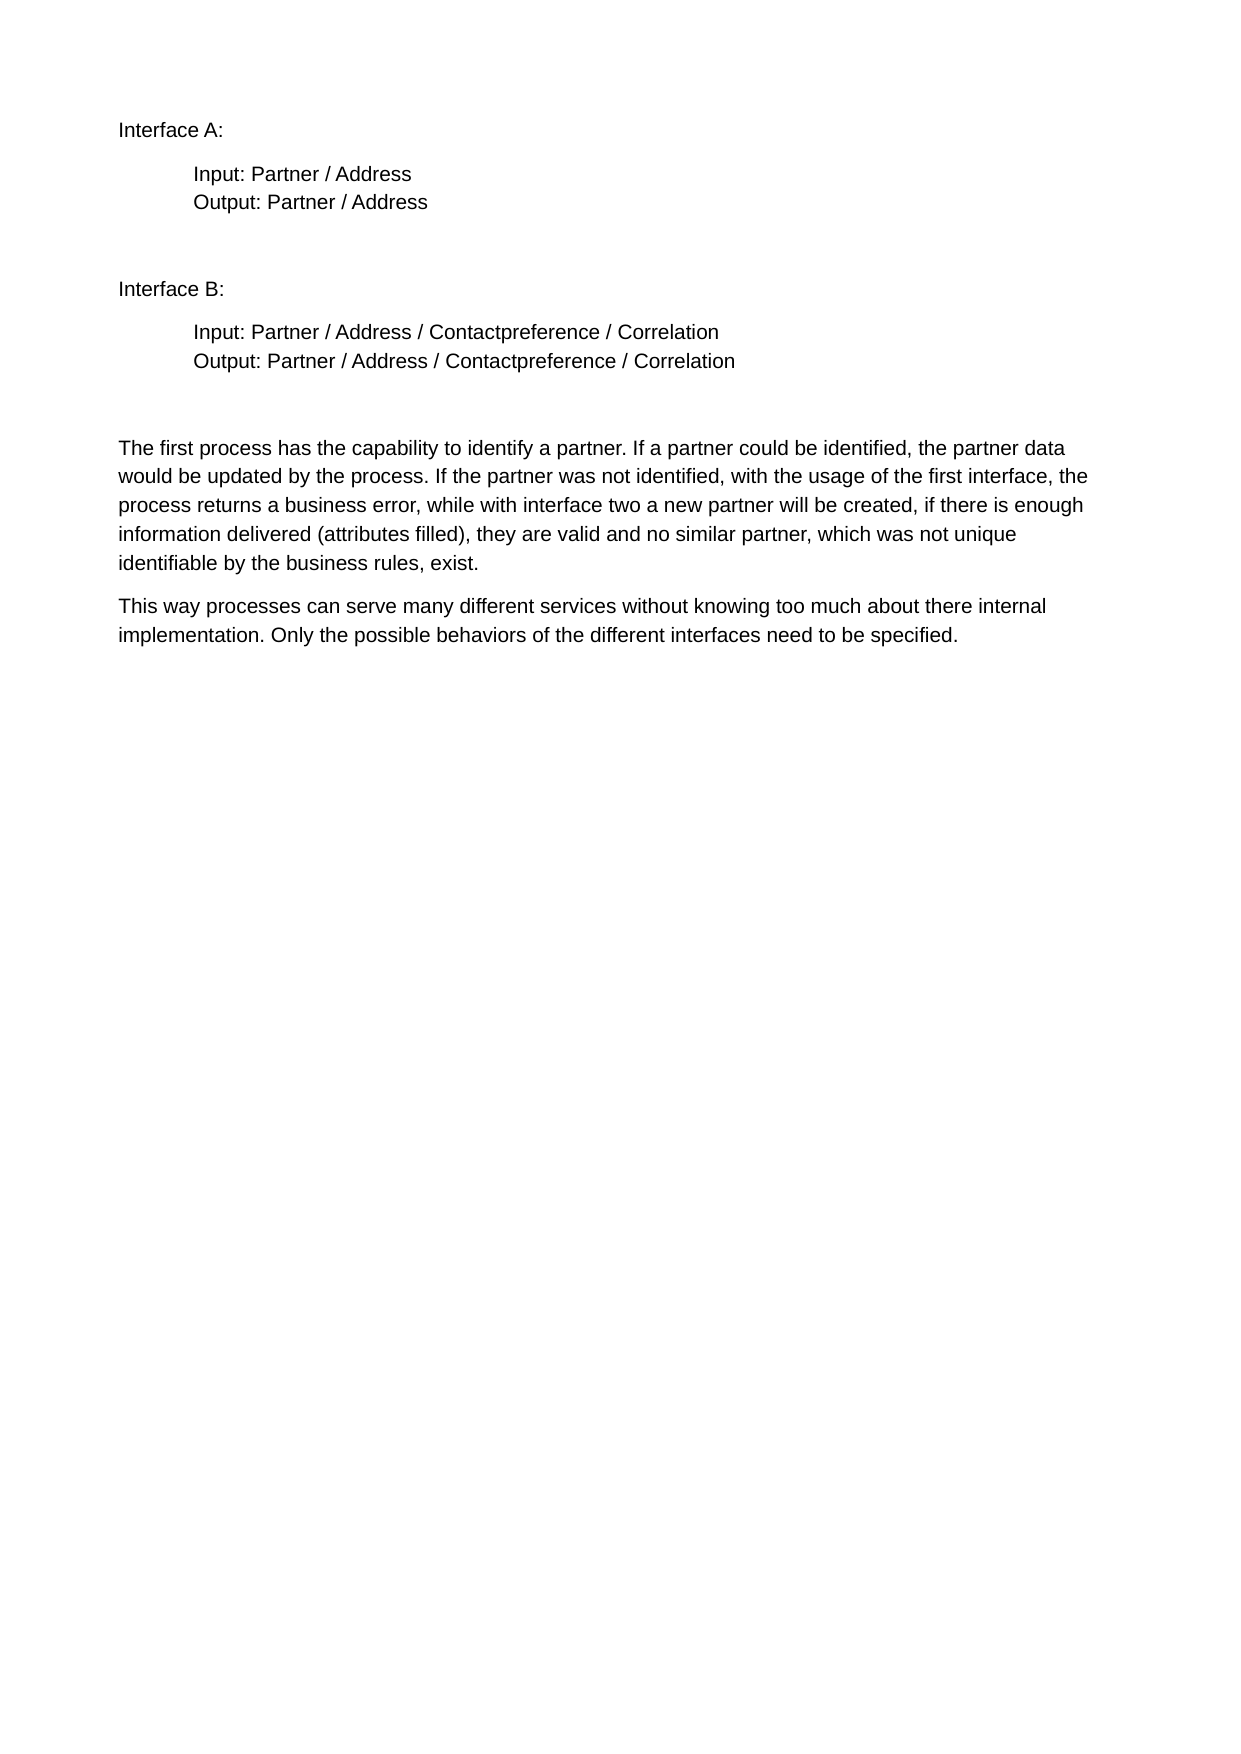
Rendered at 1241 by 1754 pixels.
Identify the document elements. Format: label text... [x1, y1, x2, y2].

text Output: Partner / Address / Contactpreference / Correlation [118, 349, 1122, 373]
text Input: Partner / Address / Contactpreference / Correlation [118, 320, 1122, 344]
text The first process has the capability to identify a partner. If a partner could be identified, the partner data would be updated by the process. If the partner was not identified, with the usage of the first interface, the process returns a business error, while with interface two a new partner will be created, if there is enough information delivered (attributes filled), they are valid and no similar partner, which was not unique identifiable by the business rules, exist. [118, 436, 1122, 574]
text This way processes can serve many different services without knowing too much about there internal implementation. Only the possible behaviors of the different interfaces need to be specified. [118, 594, 1122, 647]
text Input: Partner / Address [118, 161, 1122, 185]
text Output: Partner / Address [118, 190, 1122, 214]
text Interface B: [118, 277, 1122, 301]
text Interface A: [118, 118, 1122, 142]
